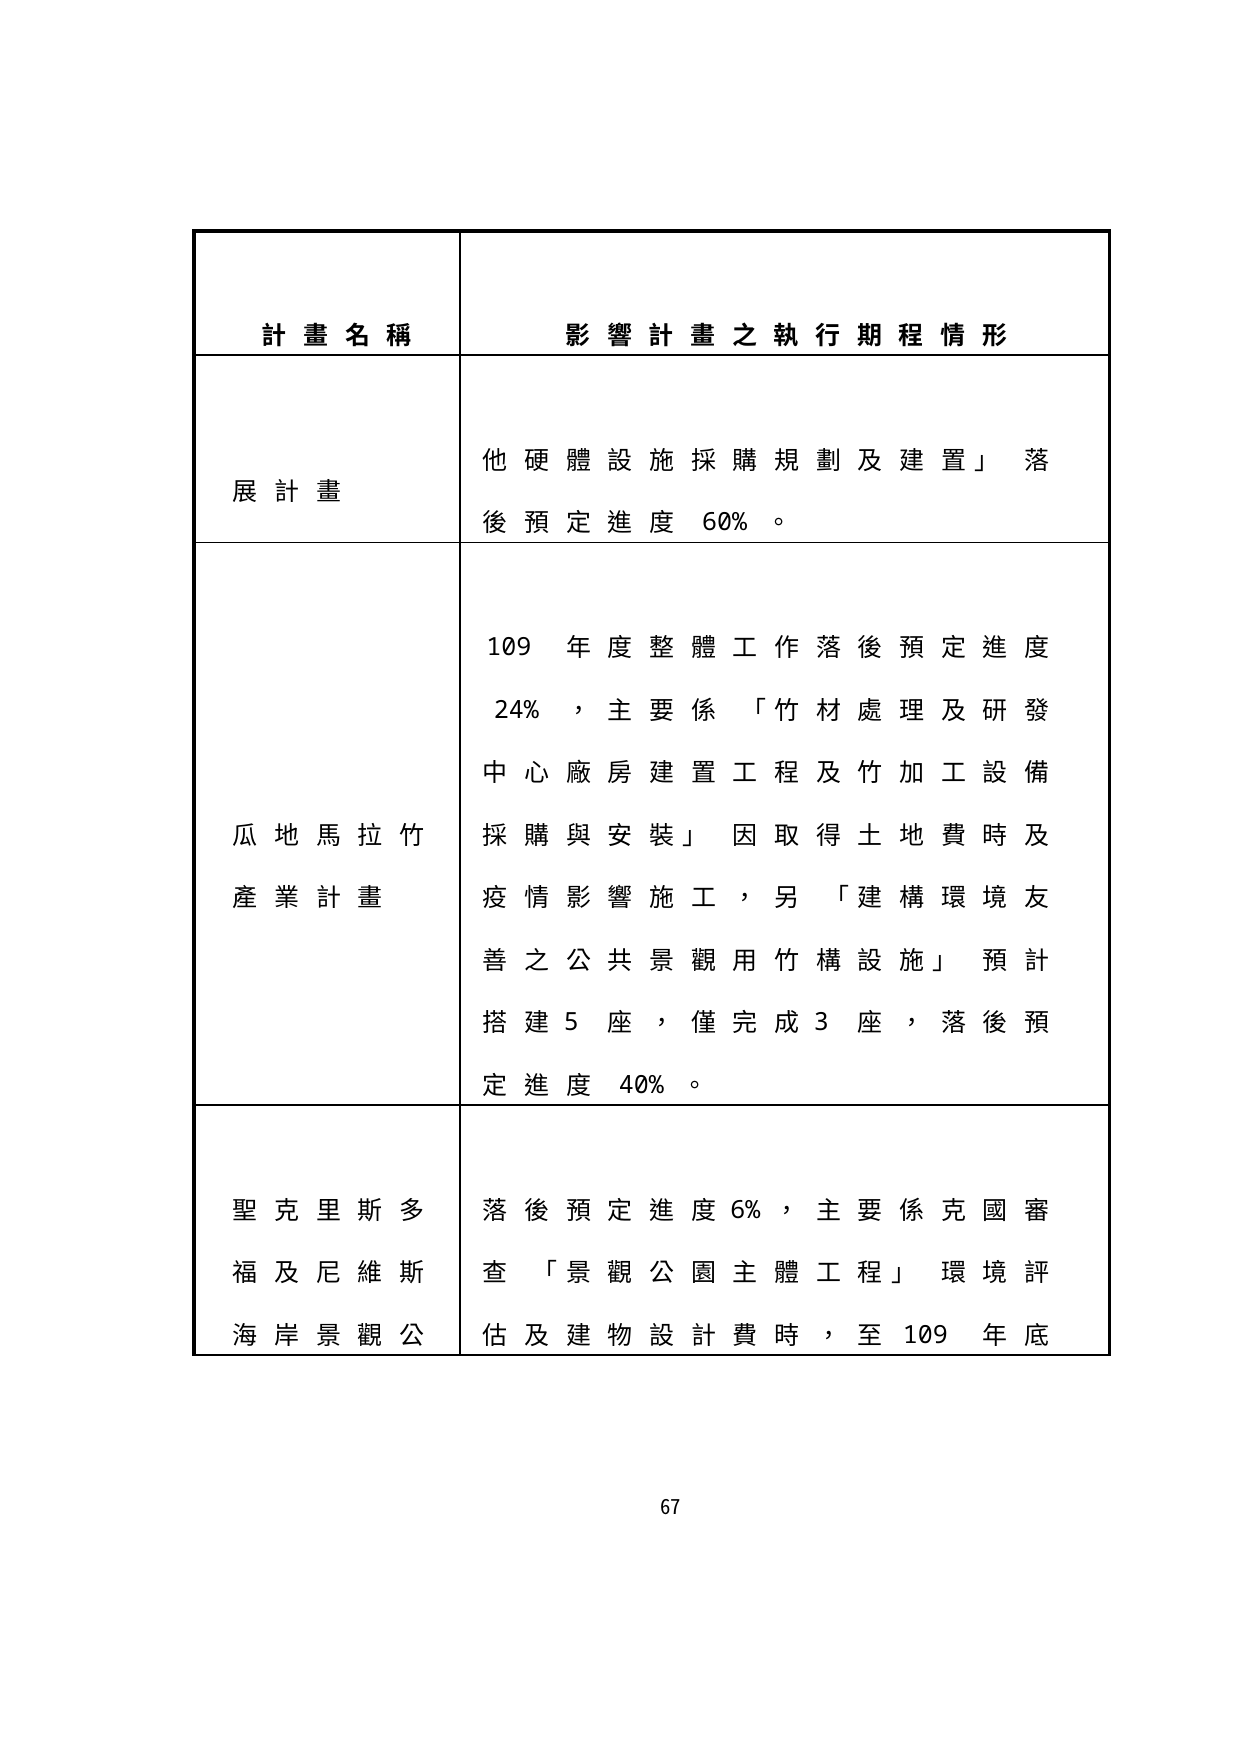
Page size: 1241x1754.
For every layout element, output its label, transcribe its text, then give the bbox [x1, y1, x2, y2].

table_header 影響計畫之執行期程情形 [461, 233, 1108, 354]
table_cell 109 年度整體工作落後預定進度24%，主要係「竹材處理及研發中心廠房建置工程及竹加工設備採購與安裝」因取得土地費時及疫情影響施工，另「建構環境友善之公共景觀用竹構設施」預計搭建5 座，僅完成3 座，落後預定進度40%。 [461, 543, 1108, 1104]
table_cell 他硬體設施採購規劃及建置」落後預定進度60%。 [461, 356, 1108, 542]
table_cell 落後預定進度6%，主要係克國審查「景觀公園主體工程」環境評估及建物設計費時，至109 年底 [461, 1106, 1108, 1354]
table_cell 瓜地馬拉竹產業計畫 [196, 543, 459, 1104]
table_cell 聖克里斯多福及尼維斯海岸景觀公 [196, 1106, 459, 1354]
table_cell 展計畫 [196, 356, 459, 542]
table_header 計畫名稱 [196, 233, 459, 354]
